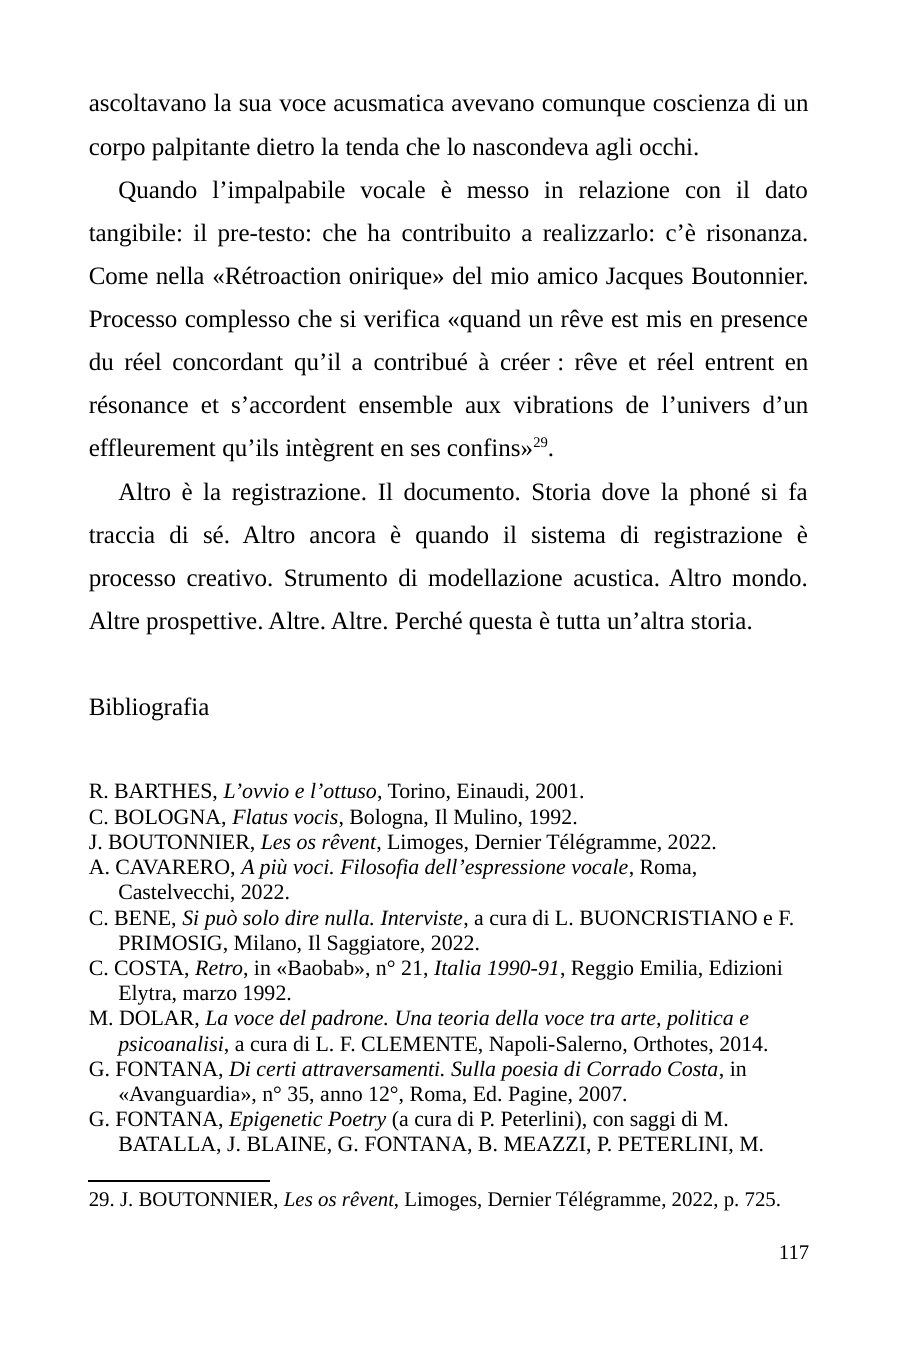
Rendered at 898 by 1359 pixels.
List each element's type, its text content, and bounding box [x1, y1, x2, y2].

text G. FONTANA, Di certi attraversamenti. Sulla poesia di Corrado Costa, in «Avanguardia», n° 35, anno 12°, Roma, Ed. Pagine, 2007. [88, 1056, 809, 1106]
text Bibliografia [88, 692, 809, 721]
text Altro è la registrazione. Il documento. Storia dove la phoné si fa traccia di sé. Altro ancora è quando il sistema di registrazione è processo creativo. Strumento di modellazione acustica. Altro mondo. Altre prospettive. Altre. Altre. Perché questa è tutta un’altra storia. [88, 477, 809, 635]
text M. DOLAR, La voce del padrone. Una teoria della voce tra arte, politica e psicoanalisi, a cura di L. F. CLEMENTE, Napoli-Salerno, Orthotes, 2014. [88, 1005, 809, 1056]
text G. FONTANA, Epigenetic Poetry (a cura di P. Peterlini), con saggi di M. BATALLA, J. BLAINE, G. FONTANA, B. MEAZZI, P. PETERLINI, M. [88, 1106, 809, 1157]
text C. BENE, Si può solo dire nulla. Interviste, a cura di L. BUONCRISTIANO e F. PRIMOSIG, Milano, Il Saggiatore, 2022. [88, 904, 809, 955]
text A. CAVARERO, A più voci. Filosofia dell’espressione vocale, Roma, Castelvecchi, 2022. [88, 854, 809, 904]
text J. BOUTONNIER, Les os rêvent, Limoges, Dernier Télégramme, 2022. [88, 829, 809, 854]
text C. COSTA, Retro, in «Baobab», n° 21, Italia 1990-91, Reggio Emilia, Edizioni Elytra, marzo 1992. [88, 955, 809, 1005]
text R. BARTHES, L’ovvio e l’ottuso, Torino, Einaudi, 2001. [88, 778, 809, 804]
text Quando l’impalpabile vocale è messo in relazione con il dato tangibile: il pre-testo: che ha contribuito a realizzarlo: c’è risonanza. Come nella «Rétroaction onirique» del mio amico Jacques Boutonnier. Processo complesso che si verifica «quand un rêve est mis en presence du réel concordant qu’il a contribué à créer : rêve et réel entrent en résonance et s’accordent ensemble aux vibrations de l’univers d’un effleurement qu’ils intègrent en ses confins». [88, 175, 809, 462]
text C. BOLOGNA, Flatus vocis, Bologna, Il Mulino, 1992. [88, 804, 809, 829]
text ascoltavano la sua voce acusmatica avevano comunque coscienza di un corpo palpitante dietro la tenda che lo nascondeva agli occhi. [88, 88, 809, 160]
text J. BOUTONNIER, Les os rêvent, Limoges, Dernier Télégramme, 2022, p. 725. [88, 1187, 809, 1211]
